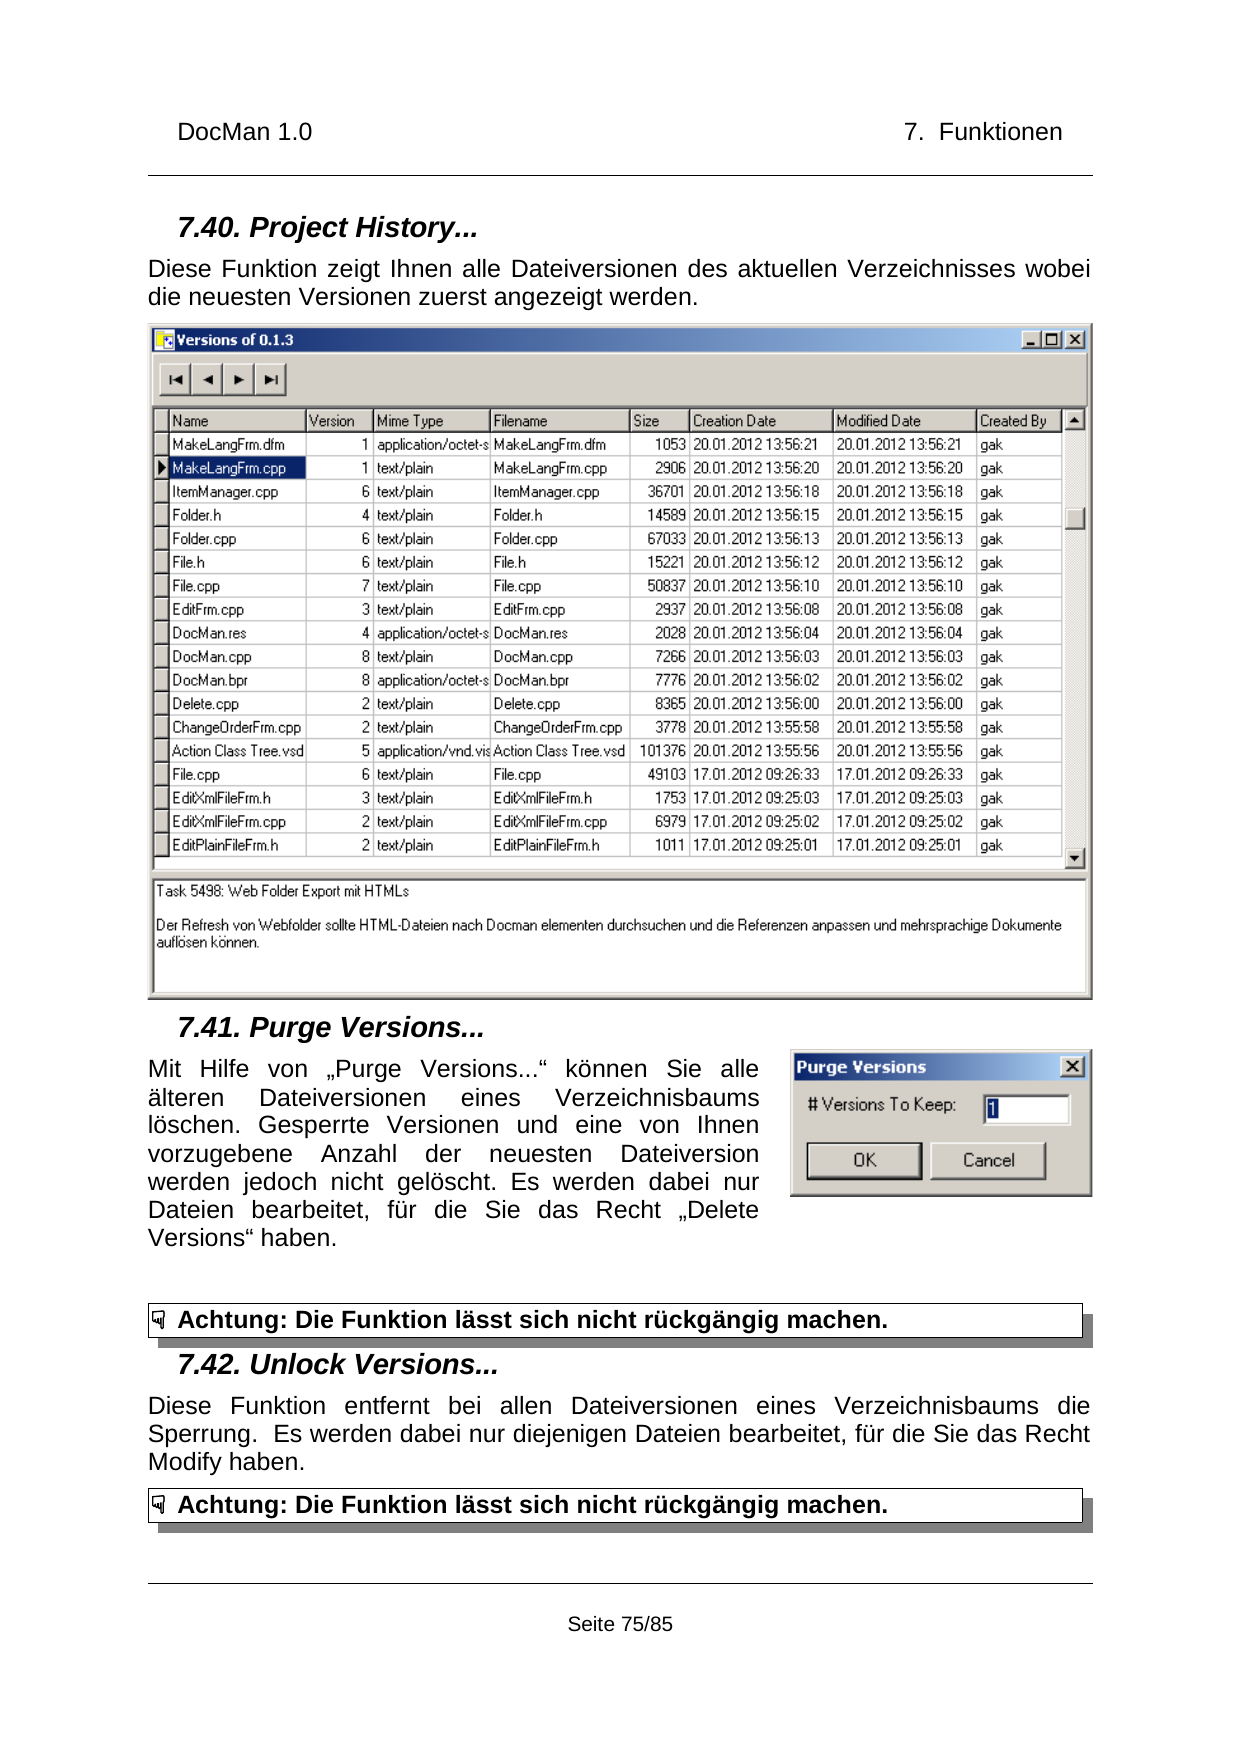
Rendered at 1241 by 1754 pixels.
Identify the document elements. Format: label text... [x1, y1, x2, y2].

text Mit Hilfe von „Purge Versions...“ können Sie alle älteren Dateiversionen eines Verzeichnisbaums löschen. Gesperrte Versionen und eine von Ihnen vorzugebene Anzahl der neuesten Dateiversion werden jedoch nicht gelöscht. Es werden dabei nur Dateien bearbeitet, für die Sie das Recht „Delete Versions“ haben. [148, 1055, 1093, 1252]
text Diese Funktion zeigt Ihnen alle Dateiversionen des aktuellen Verzeichnisses wobei die neuesten Versionen zuerst angezeigt werden. [148, 255, 1093, 311]
subtitle Purge Versions... [177, 1011, 1093, 1044]
subtitle Project History... [177, 211, 1093, 243]
text Diese Funktion entfernt bei allen Dateiversionen eines Verzeichnisbaums die Sperrung. Es werden dabei nur diejenigen Dateien bearbeitet, für die Sie das Recht Modify haben. [148, 1392, 1093, 1476]
list Achtung: Die Funktion lässt sich nicht rückgängig machen. [149, 1304, 1082, 1337]
list Achtung: Die Funktion lässt sich nicht rückgängig machen. [149, 1489, 1082, 1522]
subtitle Unlock Versions... [177, 1348, 1093, 1380]
picture [147, 323, 1093, 1000]
picture [790, 1049, 1093, 1197]
